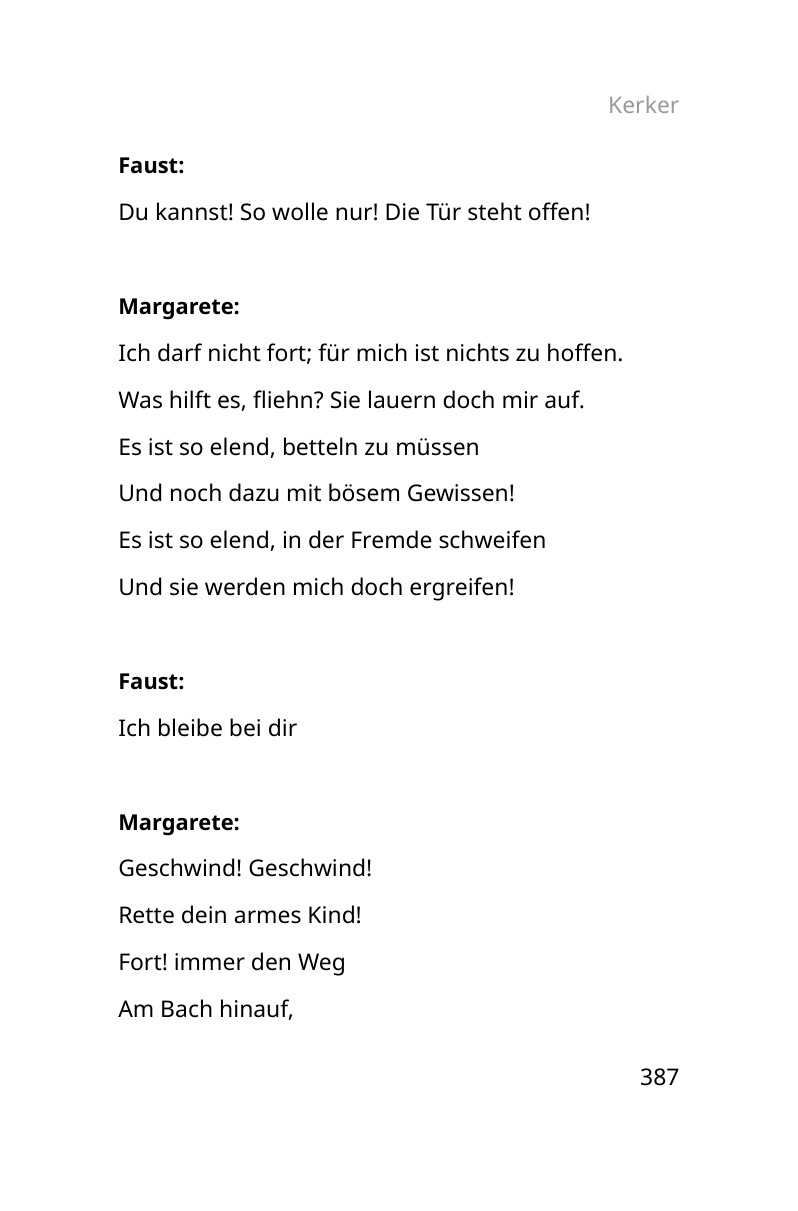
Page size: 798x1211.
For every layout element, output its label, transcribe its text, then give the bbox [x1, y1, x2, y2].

text Faust: Du kannst! So wolle nur! Die Tür steht offen! [118, 149, 679, 227]
text Margarete: Geschwind! Geschwind! Rette dein armes Kind! Fort! immer den Weg Am Bach hinauf, [118, 776, 679, 1024]
text Margarete: Ich darf nicht fort; für mich ist nichts zu hoffen. Was hilft es, fliehn? Sie lauern doch mir auf. Es ist so elend, betteln zu müssen Und noch dazu mit bösem Gewissen! Es ist so elend, in der Fremde schweifen Und sie werden mich doch ergreifen! [118, 261, 679, 602]
text Faust: Ich bleibe bei dir [118, 636, 679, 743]
